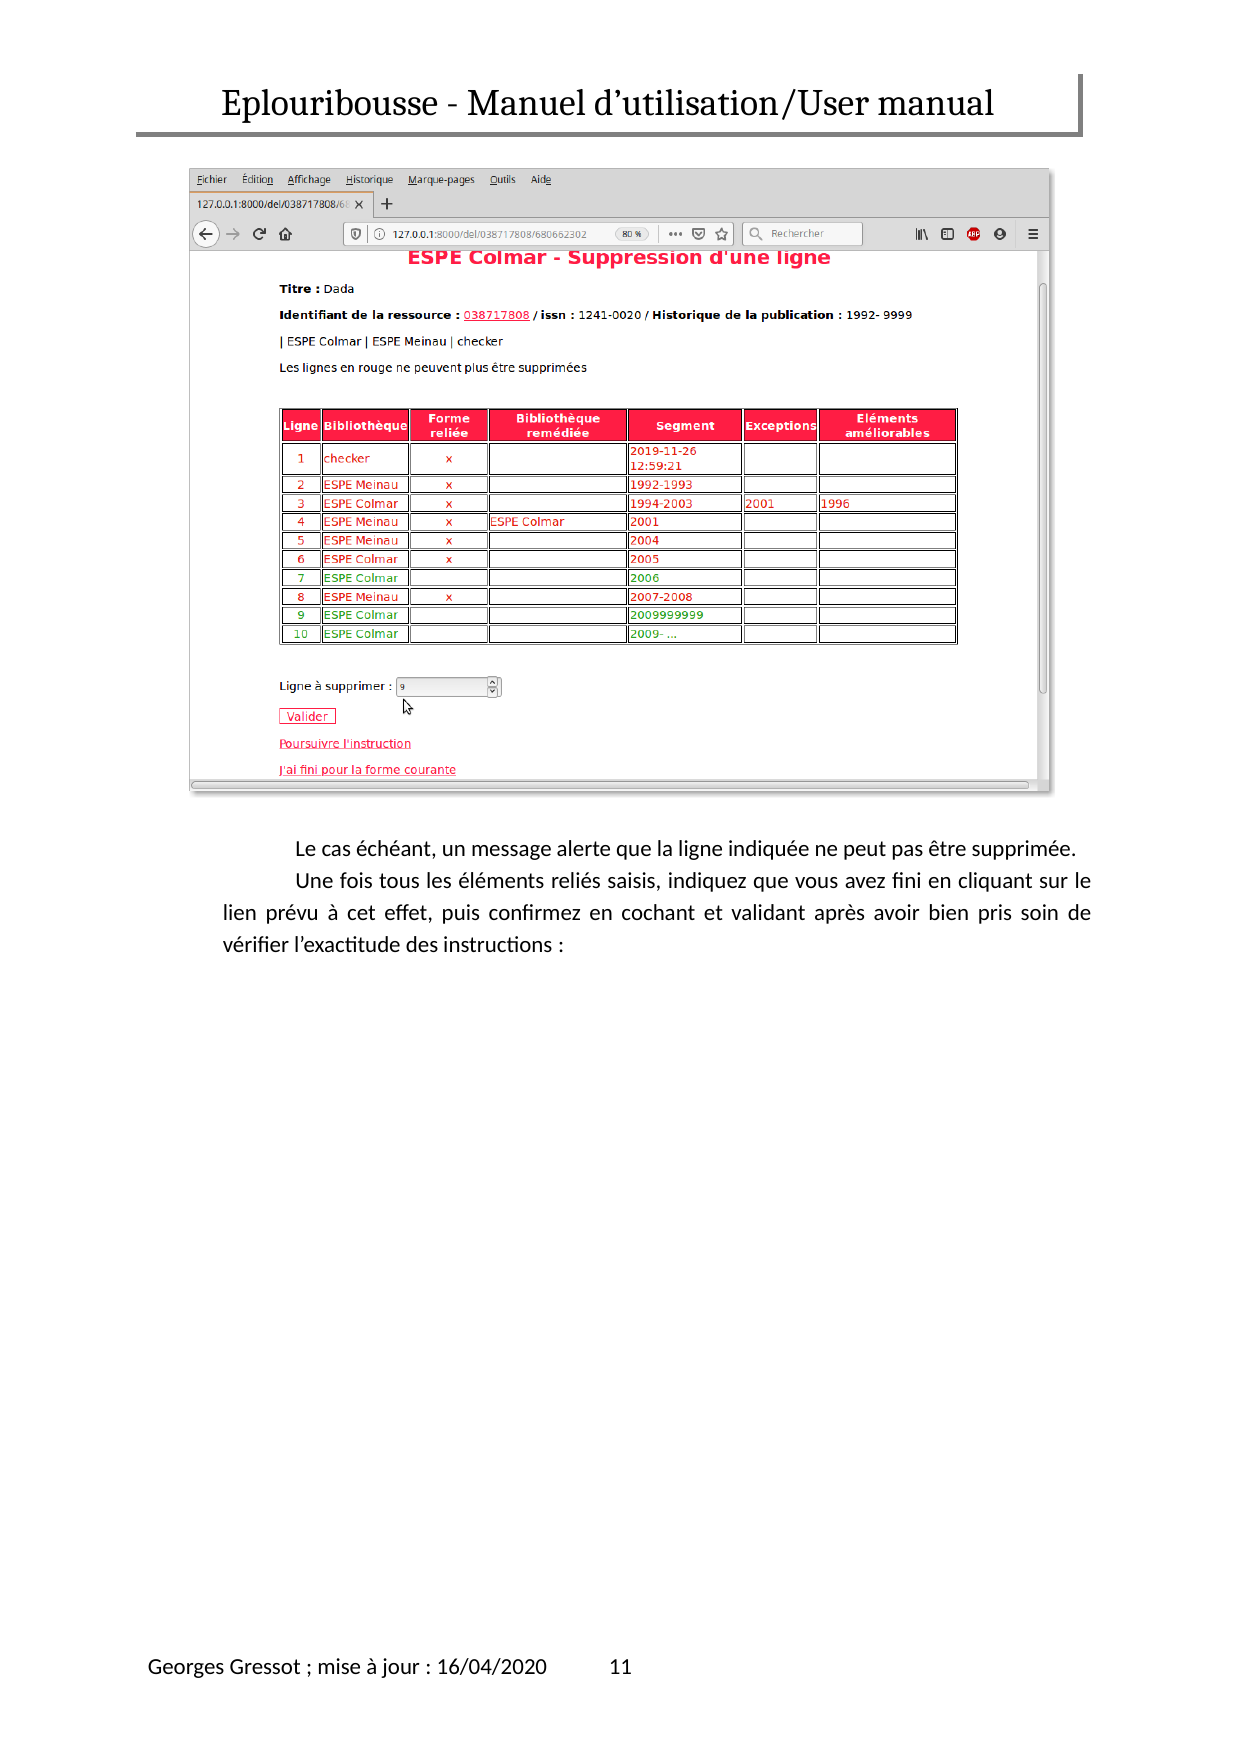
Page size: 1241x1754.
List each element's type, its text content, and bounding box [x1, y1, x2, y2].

picture [185, 164, 1055, 798]
list Une fois tous les éléments reliés saisis, indiquez que vous avez fini en cliquant sur le lien prévu à cet effet, puis confirmez en cochant et validant après avoir bien pris soin de vérifier l’exactitude des instructions : [223, 866, 1093, 958]
list Le cas échéant, un message alerte que la ligne indiquée ne peut pas être supprimée. [223, 834, 1093, 862]
